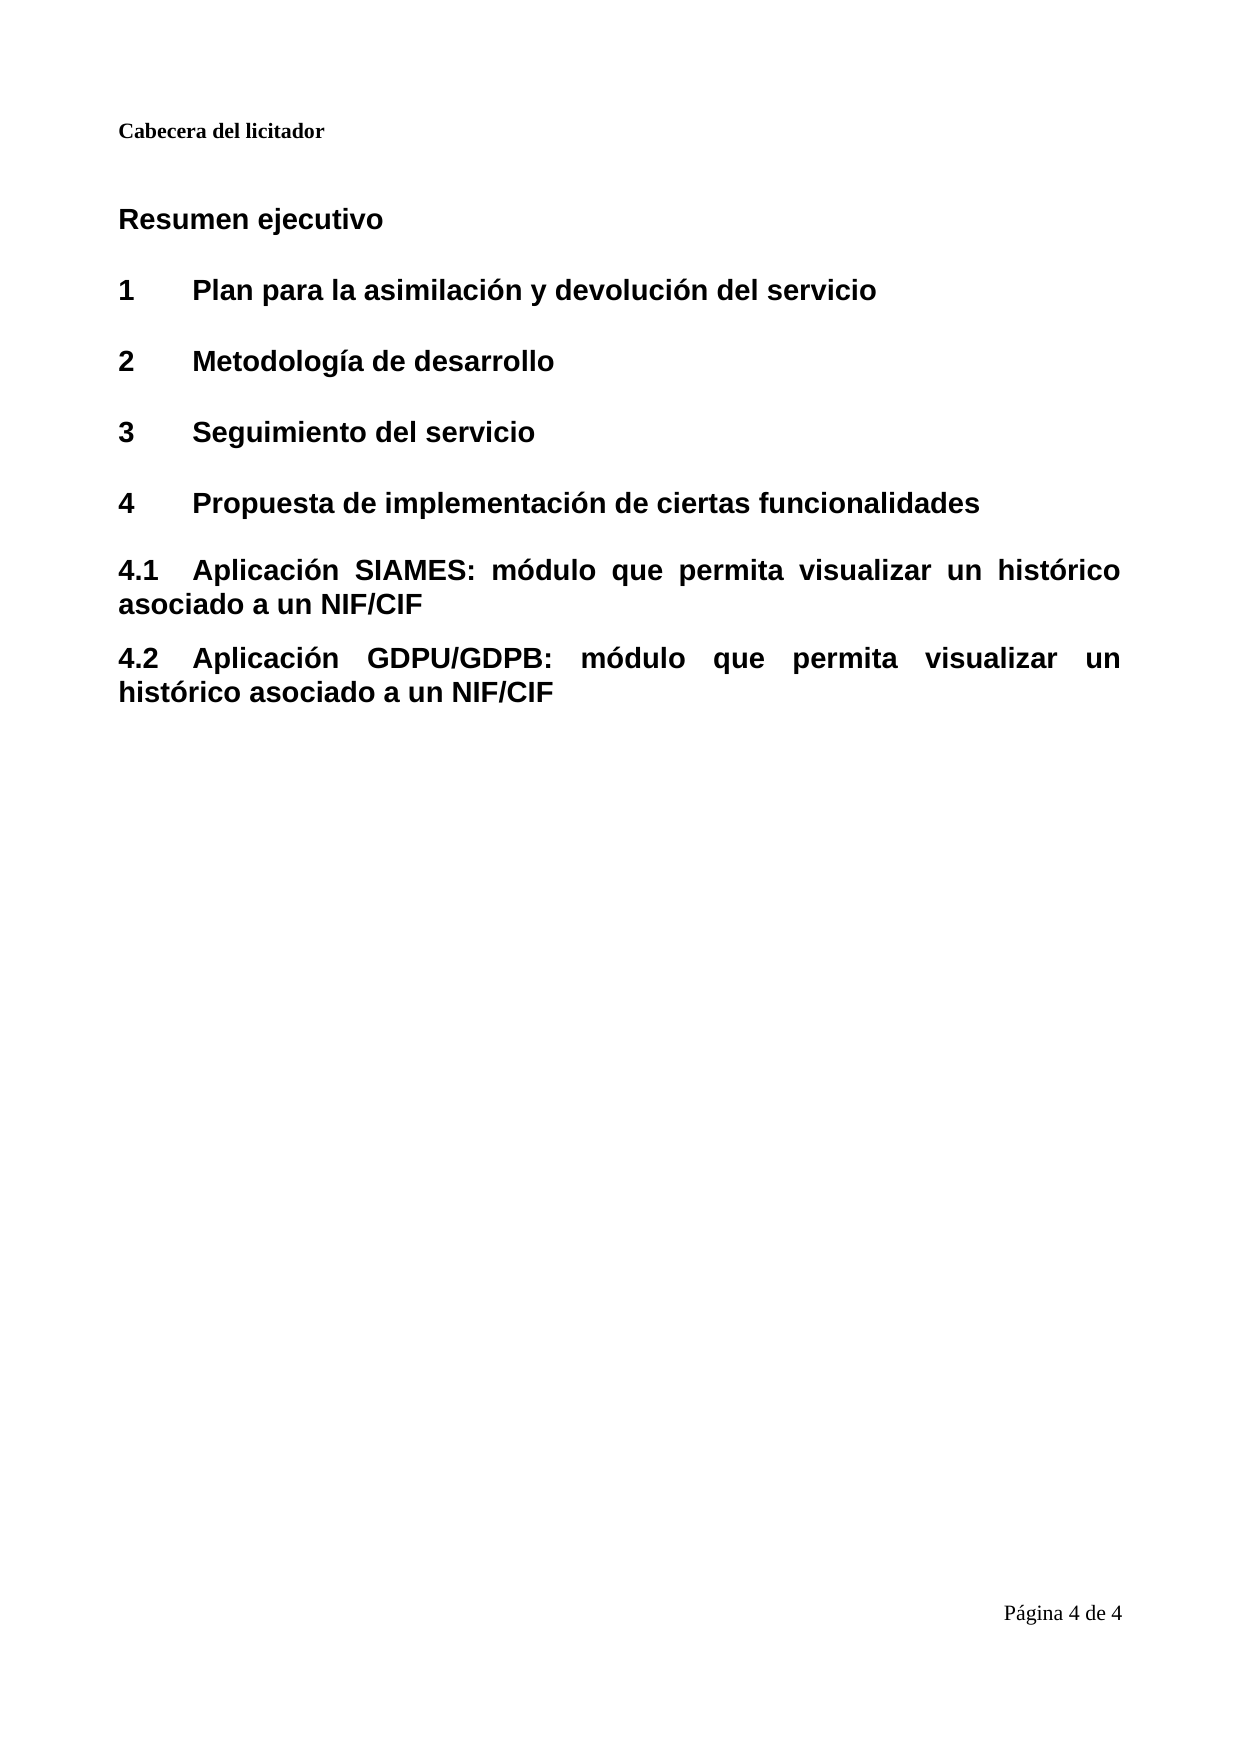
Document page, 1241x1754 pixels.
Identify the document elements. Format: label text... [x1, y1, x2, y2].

subtitle Aplicación GDPU/GDPB: módulo que permita visualizar un histórico asociado a un NIF/CIF [118, 641, 1122, 708]
subtitle Aplicación SIAMES: módulo que permita visualizar un histórico asociado a un NIF/CIF [118, 553, 1122, 620]
subtitle Seguimiento del servicio [118, 415, 1122, 449]
subtitle Propuesta de implementación de ciertas funcionalidades [118, 486, 1122, 520]
subtitle Resumen ejecutivo [118, 202, 1122, 236]
subtitle Plan para la asimilación y devolución del servicio [118, 273, 1122, 307]
subtitle Metodología de desarrollo [118, 344, 1122, 378]
